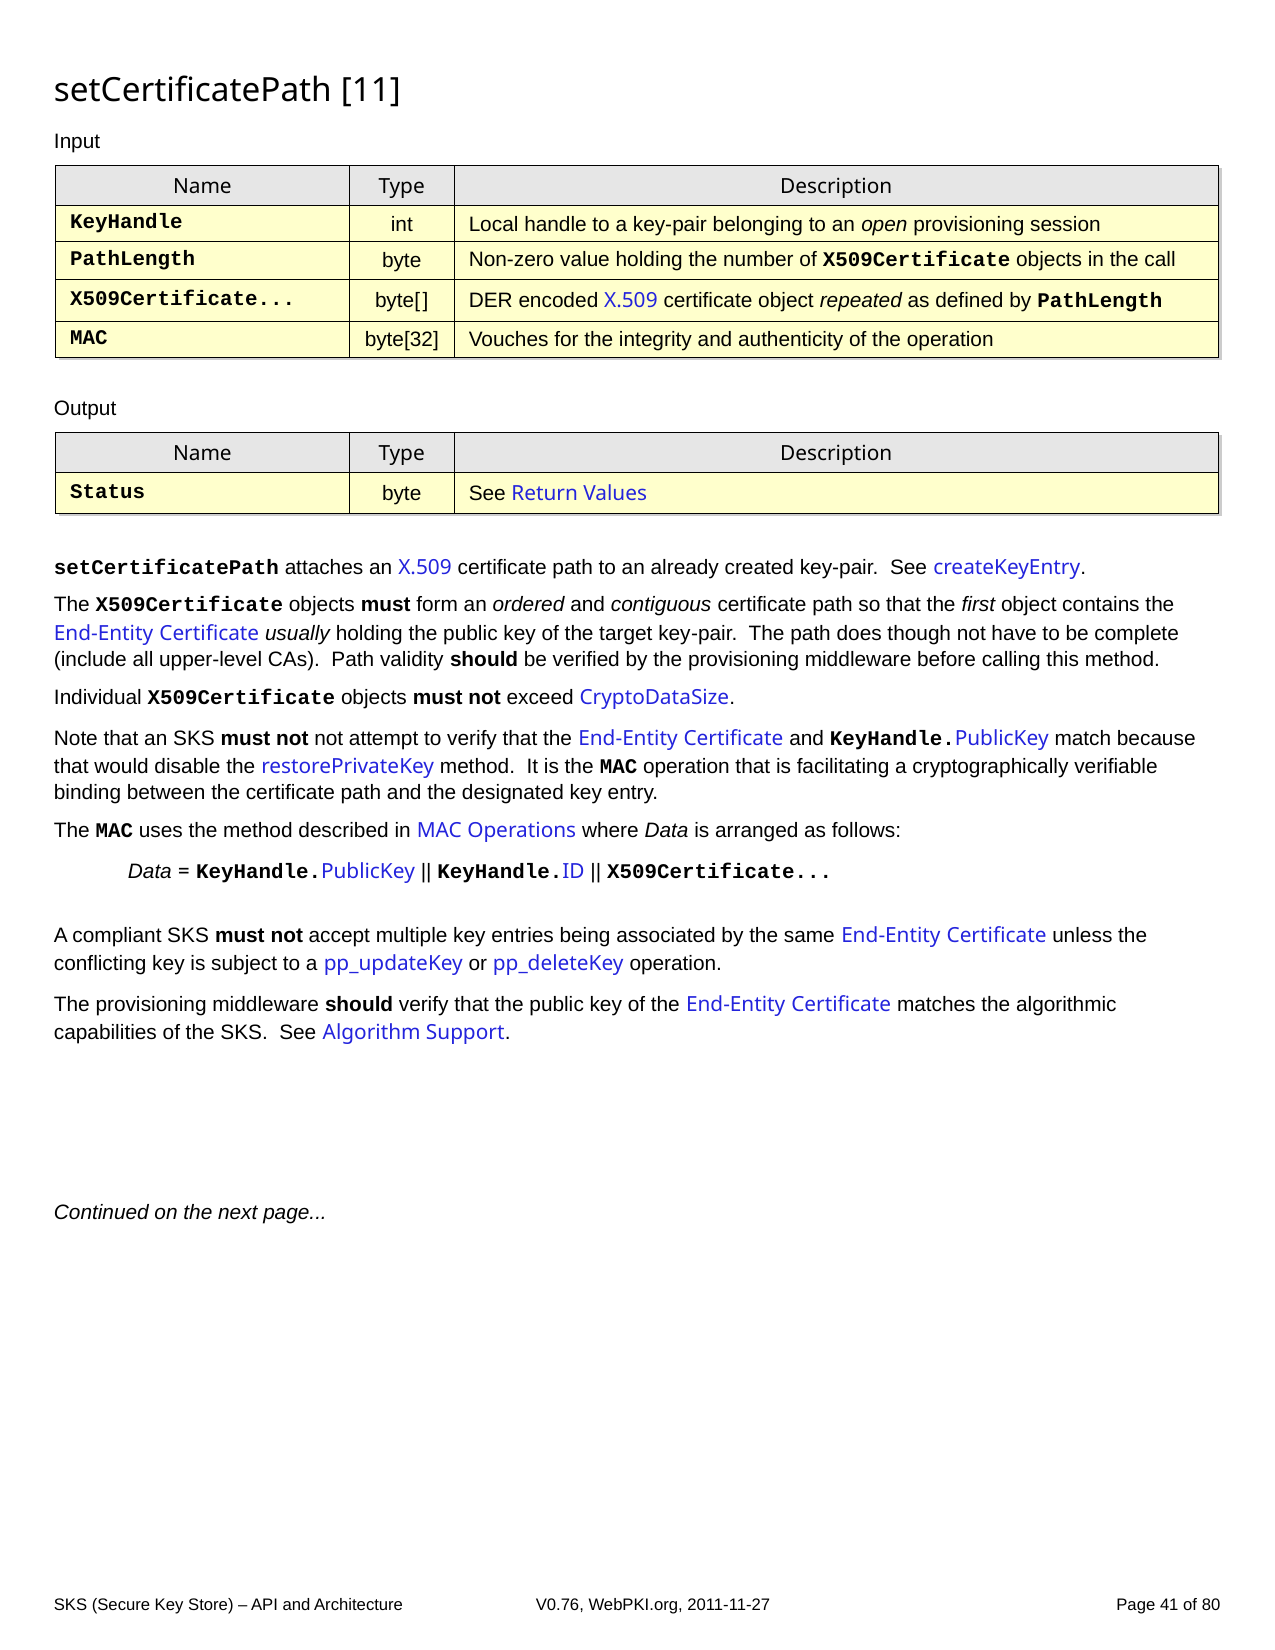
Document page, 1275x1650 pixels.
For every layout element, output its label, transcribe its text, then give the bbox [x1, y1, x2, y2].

table_cell Status [56, 473, 349, 513]
text The X509Certificate objects must form an ordered and contiguous certificate path so that the first object contains the End-Entity Certificate usually holding the public key of the target key‑pair. The path does though not have to be complete (include all upper-level CAs). Path validity should be verified by the provisioning middleware before calling this method. [54, 592, 1221, 671]
table_cell Non-zero value holding the number of X509Certificate objects in the call [455, 242, 1218, 279]
table_cell MAC [56, 322, 349, 357]
table_cell byte [350, 242, 454, 279]
table_header Type [350, 433, 454, 472]
table_header Name [56, 433, 349, 472]
table_cell int [350, 206, 454, 241]
table_header Description [455, 433, 1218, 472]
table_header Type [350, 166, 454, 205]
text Continued on the next page... [54, 1200, 1221, 1224]
text The MAC uses the method described in MAC Operations where Data is arranged as follows: [54, 815, 1221, 844]
text A compliant SKS must not accept multiple key entries being associated by the same End-Entity Certificate unless the conflicting key is subject to a pp_updateKey or pp_deleteKey operation. [54, 920, 1221, 977]
text Input [54, 129, 1221, 153]
table_cell Local handle to a key-pair belonging to an open provisioning session [455, 206, 1218, 241]
table_cell byte [350, 473, 454, 513]
table_cell byte⁮[32] [350, 322, 454, 357]
text Individual X509Certificate objects must not exceed CryptoDataSize. [54, 682, 1221, 711]
table_cell KeyHandle [56, 206, 349, 241]
text setCertificatePath attaches an X.509 certificate path to an already created key-pair. See createKeyEntry. [54, 552, 1221, 581]
table_cell Vouches for the integrity and authenticity of the operation [455, 322, 1218, 357]
table_cell PathLength [56, 242, 349, 279]
text Data = KeyHandle.PublicKey || KeyHandle.ID || X509Certificate... [54, 856, 1221, 884]
table_cell X509Certificate... [56, 280, 349, 321]
table_header Description [455, 166, 1218, 205]
subtitle setCertificatePath [11] [54, 66, 1221, 111]
table_cell DER encoded X.509 certificate object repeated as defined by PathLength‪‫‬‭‪‏‪‏‎ [455, 280, 1218, 321]
table_cell byte⁮[ ] [350, 280, 454, 321]
text Output [54, 396, 1221, 420]
text Note that an SKS must not not attempt to verify that the End-Entity Certificate and KeyHandle.PublicKey match because that would disable the restorePrivateKey method. It is the MAC operation that is facilitating a cryptographically verifiable binding between the certificate path and the designated key entry. [54, 723, 1221, 804]
table_header Name [56, 166, 349, 205]
text The provisioning middleware should verify that the public key of the End-Entity Certificate matches the algorithmic capabilities of the SKS. See Algorithm Support. [54, 989, 1221, 1046]
table_cell See Return Values [455, 473, 1218, 513]
